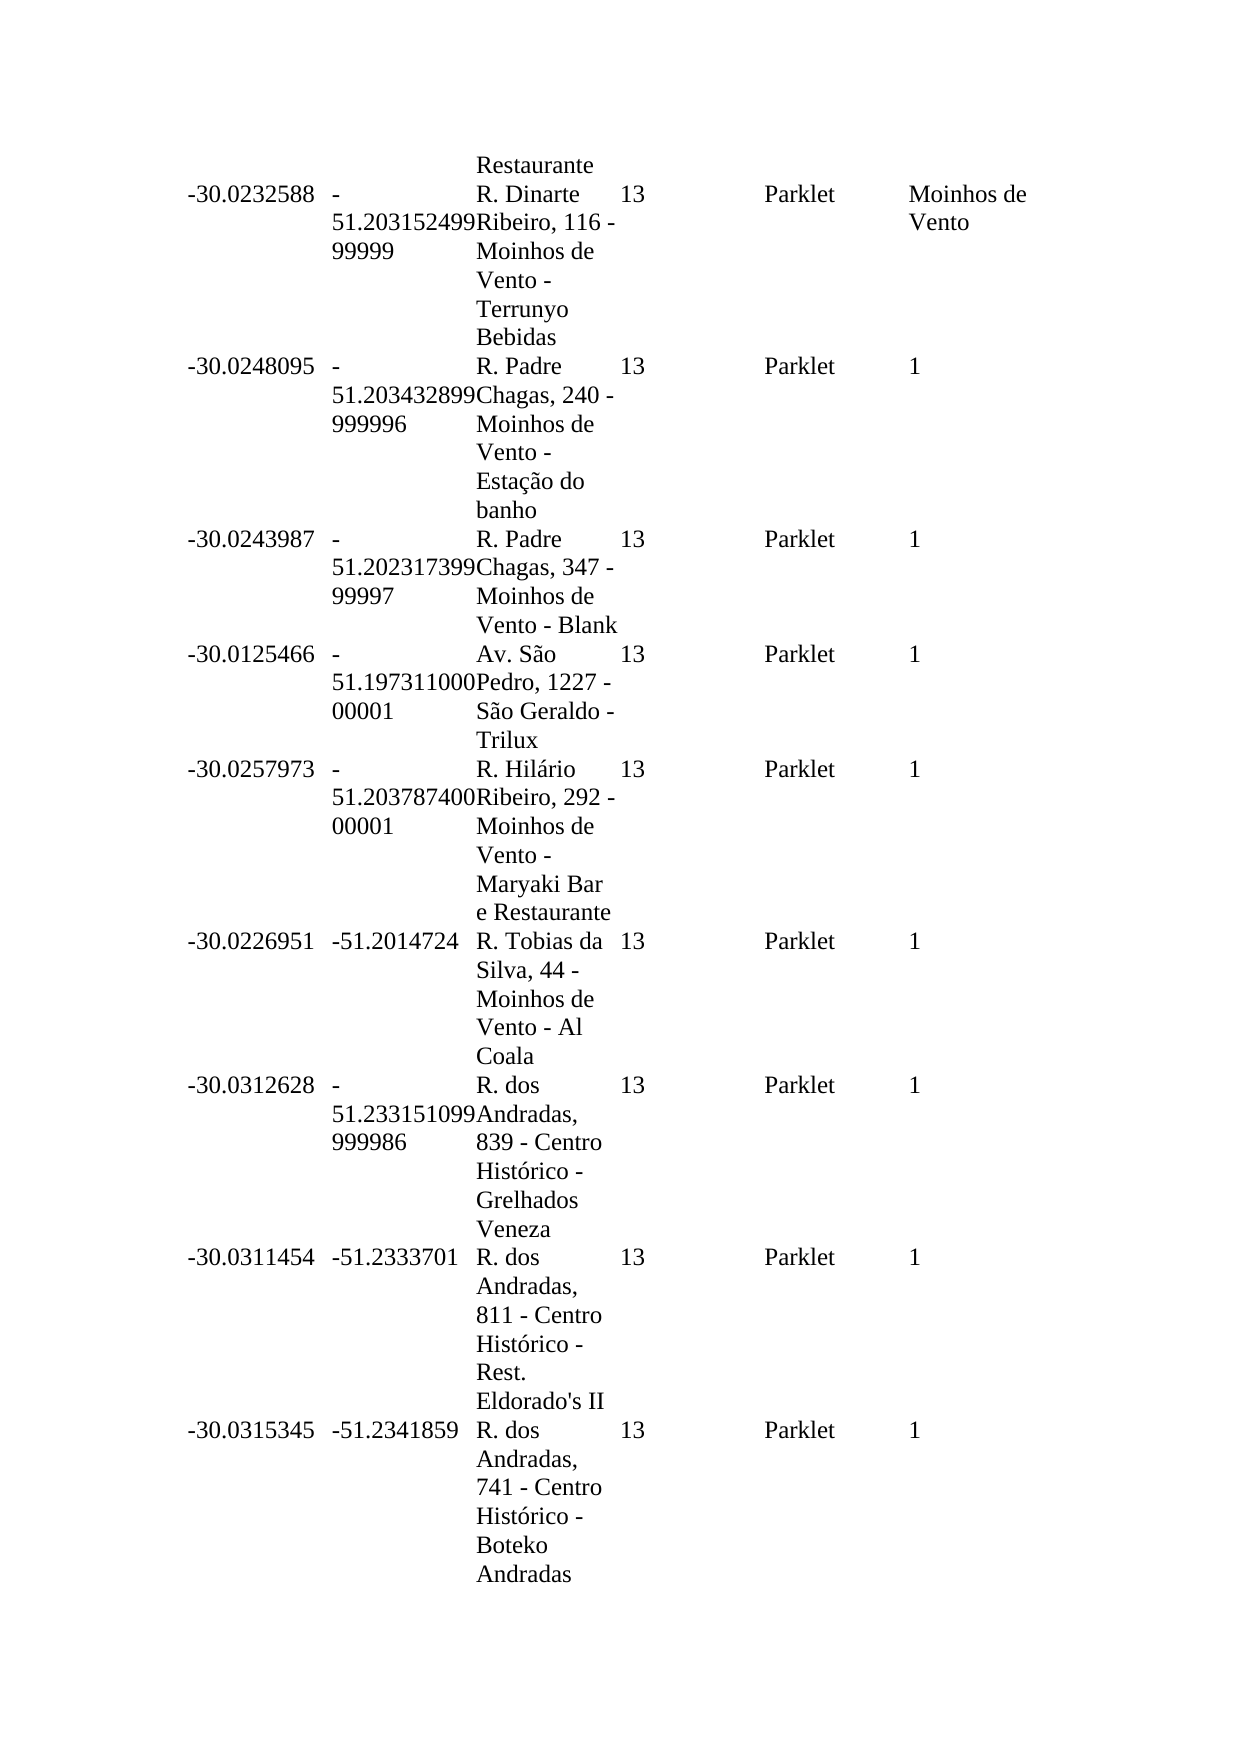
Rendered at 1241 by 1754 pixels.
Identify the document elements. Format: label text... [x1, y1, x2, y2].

table_cell -30.0312628 [188, 1070, 332, 1242]
table_cell Parklet [764, 351, 908, 524]
table_cell Parklet [764, 926, 908, 1070]
table_cell Parklet [764, 1415, 908, 1587]
table_cell -30.0125466 [188, 639, 332, 754]
table_cell 13 [620, 1415, 764, 1587]
table_cell -30.0315345 [188, 1415, 332, 1587]
table_cell Parklet [764, 754, 908, 926]
table_cell -51.20231739999997 [332, 524, 476, 639]
table_cell [188, 150, 332, 179]
table_cell 13 [620, 1243, 764, 1415]
table_cell 1 [908, 639, 1053, 754]
table_cell -30.0311454 [188, 1243, 332, 1415]
table_cell [332, 150, 476, 179]
table_cell Parklet [764, 639, 908, 754]
table_cell -51.2341859 [332, 1415, 476, 1587]
table_cell 1 [908, 754, 1053, 926]
table_cell Moinhos de Vento [908, 179, 1053, 351]
table_cell R. Hilário Ribeiro, 292 - Moinhos de Vento - Maryaki Bar e Restaurante [476, 754, 620, 926]
table_cell 1 [908, 351, 1053, 524]
table_cell R. Dinarte Ribeiro, 116 - Moinhos de Vento - Terrunyo Bebidas [476, 179, 620, 351]
table_cell R. Tobias da Silva, 44 - Moinhos de Vento - Al Coala [476, 926, 620, 1070]
table_cell 13 [620, 351, 764, 524]
table_cell -51.203432899999996 [332, 351, 476, 524]
table_cell Av. São Pedro, 1227 - São Geraldo - Trilux [476, 639, 620, 754]
table_cell 13 [620, 639, 764, 754]
table_cell R. Padre Chagas, 240 - Moinhos de Vento - Estação do banho [476, 351, 620, 524]
table_cell -51.20315249999999 [332, 179, 476, 351]
table_cell 13 [620, 754, 764, 926]
table_cell [764, 150, 908, 179]
table_cell -30.0226951 [188, 926, 332, 1070]
table_cell Restaurante [476, 150, 620, 179]
table_cell -30.0248095 [188, 351, 332, 524]
table_cell R. Padre Chagas, 347 - Moinhos de Vento - Blank [476, 524, 620, 639]
table_cell Parklet [764, 179, 908, 351]
table_cell [620, 150, 764, 179]
table_cell -51.19731100000001 [332, 639, 476, 754]
table_cell 1 [908, 1243, 1053, 1415]
table_cell R. dos Andradas, 811 - Centro Histórico - Rest. Eldorado's II [476, 1243, 620, 1415]
table_cell 13 [620, 179, 764, 351]
table_cell R. dos Andradas, 839 - Centro Histórico - Grelhados Veneza [476, 1070, 620, 1242]
table_cell -51.20378740000001 [332, 754, 476, 926]
table_cell 1 [908, 1415, 1053, 1587]
table_cell Parklet [764, 1070, 908, 1242]
table_cell -51.233151099999986 [332, 1070, 476, 1242]
table_cell 13 [620, 926, 764, 1070]
table_cell -30.0243987 [188, 524, 332, 639]
table_cell -30.0232588 [188, 179, 332, 351]
table_cell 1 [908, 524, 1053, 639]
table_cell 13 [620, 1070, 764, 1242]
table_cell -51.2014724 [332, 926, 476, 1070]
table_cell Parklet [764, 1243, 908, 1415]
table_cell Parklet [764, 524, 908, 639]
table_cell [908, 150, 1053, 179]
table_cell -51.2333701 [332, 1243, 476, 1415]
table_cell R. dos Andradas, 741 - Centro Histórico - Boteko Andradas [476, 1415, 620, 1587]
table_cell 1 [908, 1070, 1053, 1242]
table_cell 1 [908, 926, 1053, 1070]
table_cell 13 [620, 524, 764, 639]
table_cell -30.0257973 [188, 754, 332, 926]
